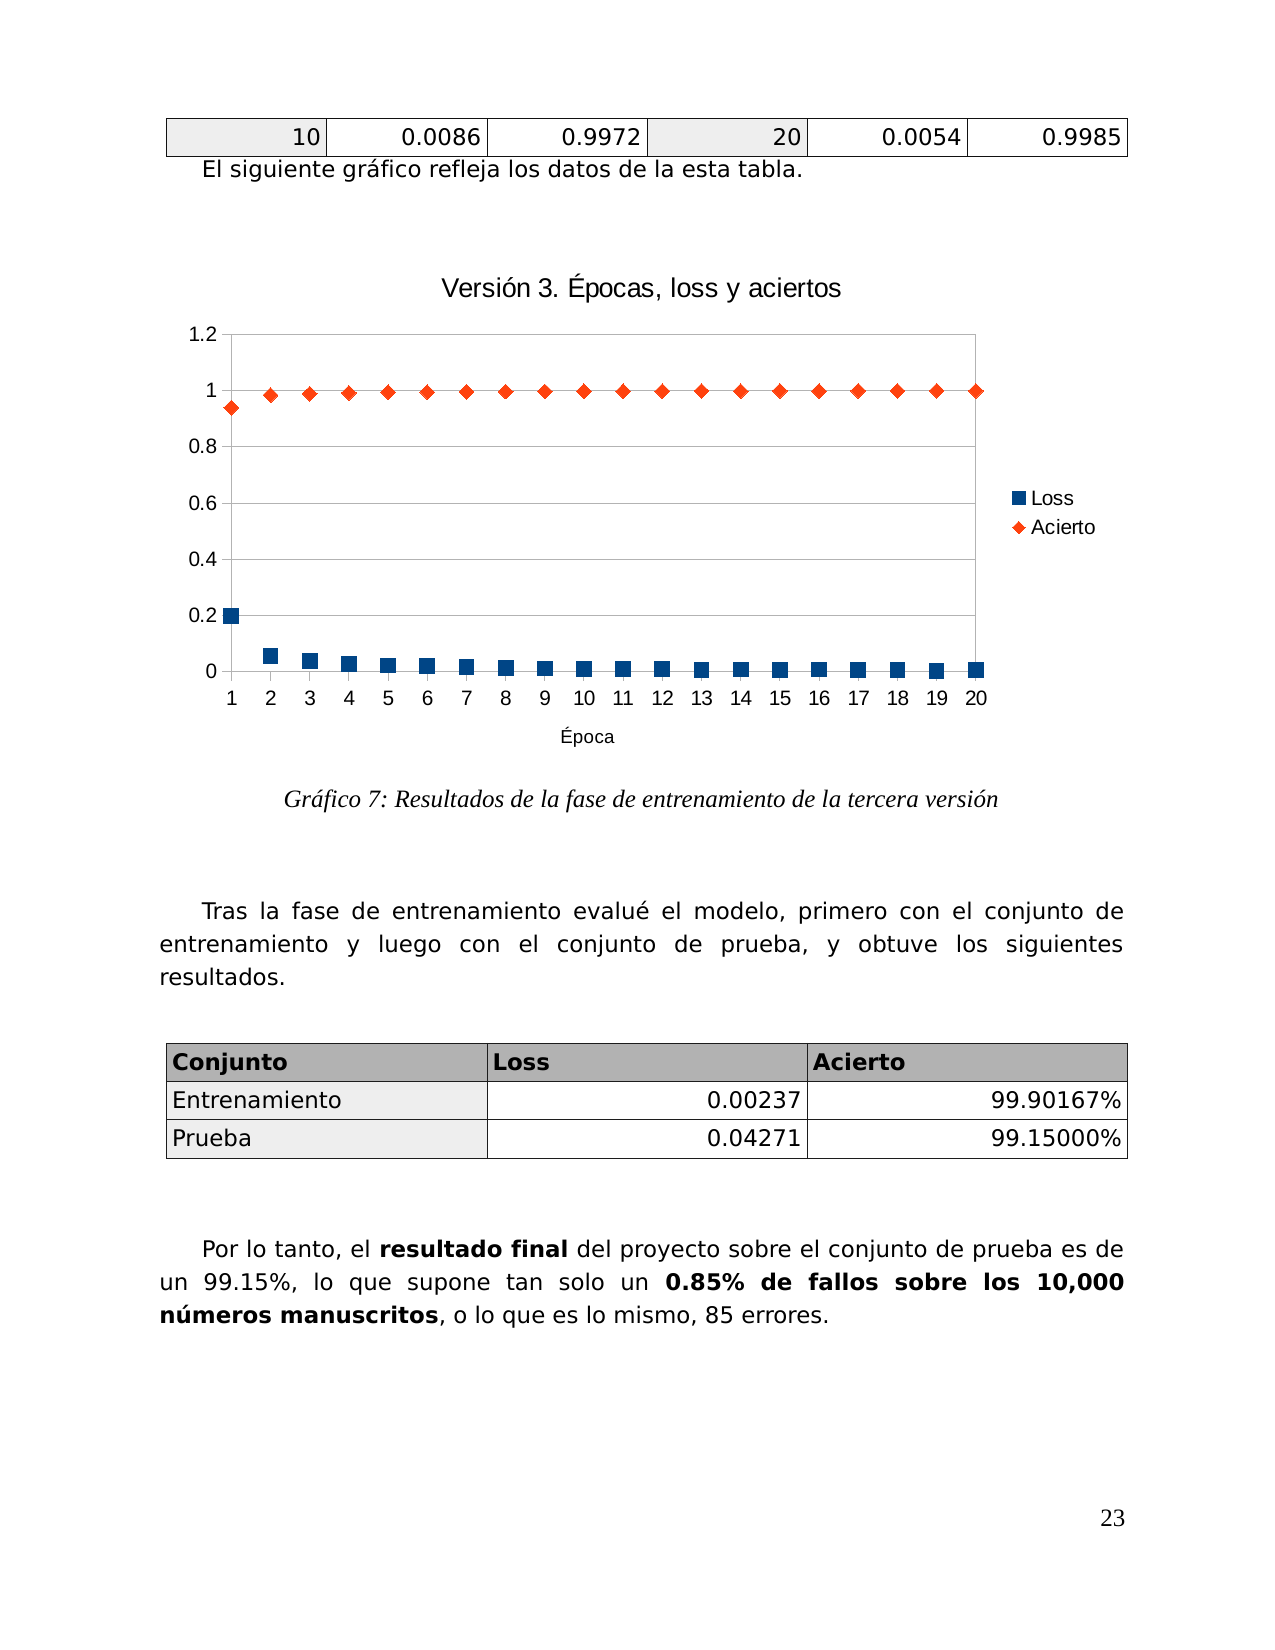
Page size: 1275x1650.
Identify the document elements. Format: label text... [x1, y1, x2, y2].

table_cell 20 [648, 119, 807, 156]
text El siguiente gráfico refleja los datos de la esta tabla. [159, 156, 1125, 183]
table_cell 0.0054 [808, 119, 967, 156]
table_cell 0.0086 [327, 119, 487, 156]
table_cell 0.9985 [968, 119, 1127, 156]
table_cell 99.15000% [808, 1120, 1127, 1158]
text Por lo tanto, el resultado final del proyecto sobre el conjunto de prueba es de un 99.15%, lo que supone tan solo un 0.85% de fallos sobre los 10,000 números manuscritos, o lo que es lo mismo, 85 errores. [159, 1236, 1125, 1329]
table_header Conjunto [167, 1044, 487, 1081]
table_header Acierto [808, 1044, 1127, 1081]
table_cell 10 [167, 119, 326, 156]
text Gráfico 7: Resultados de la fase de entrenamiento de la tercera versión [169, 779, 1114, 813]
table_cell 0.9972 [488, 119, 647, 156]
table_cell 99.90167% [808, 1082, 1127, 1119]
table_cell Entrenamiento [167, 1082, 487, 1119]
table_cell 0.00237 [488, 1082, 807, 1119]
table_cell Prueba [167, 1120, 487, 1158]
text Tras la fase de entrenamiento evalué el modelo, primero con el conjunto de entrenamiento y luego con el conjunto de prueba, y obtuve los siguientes resultados. [159, 898, 1125, 991]
table_header Loss [488, 1044, 807, 1081]
table_cell 0.04271 [488, 1120, 807, 1158]
